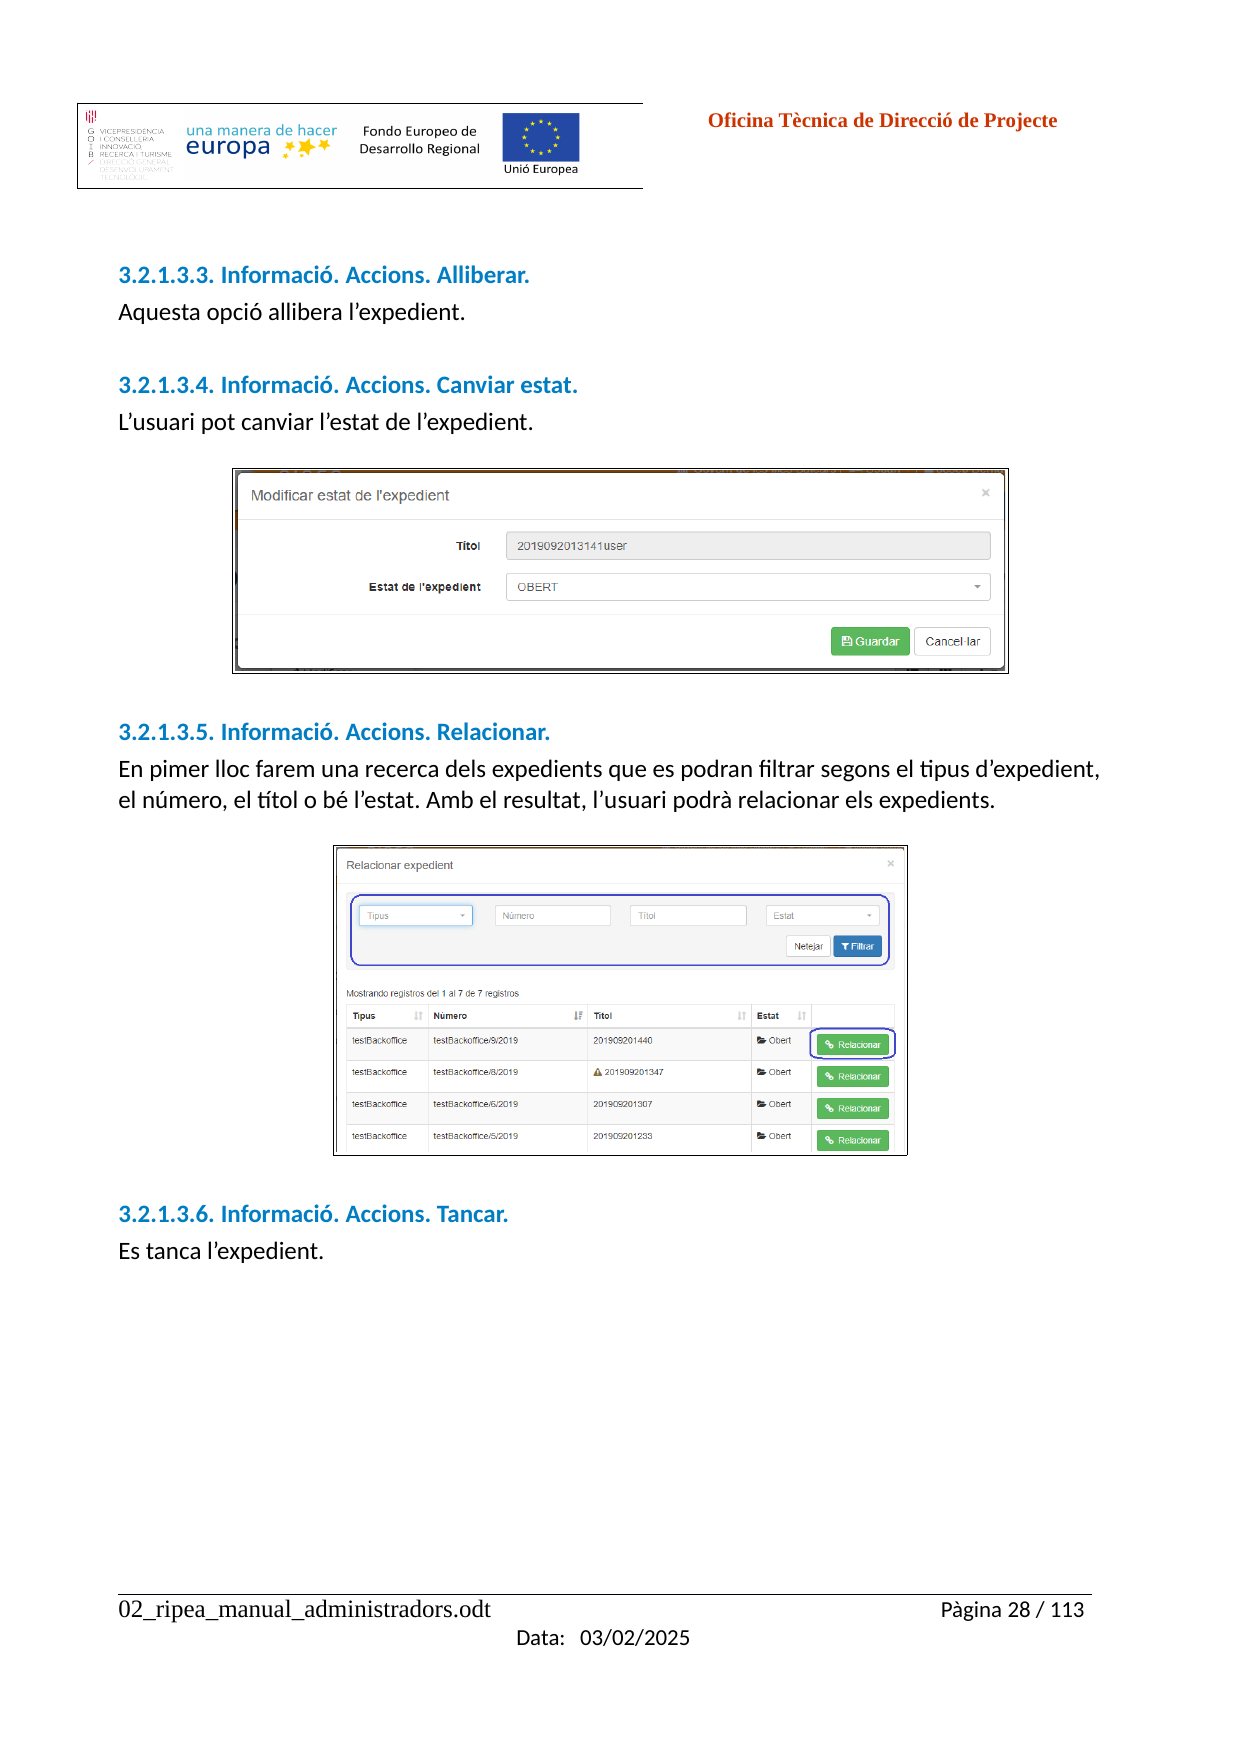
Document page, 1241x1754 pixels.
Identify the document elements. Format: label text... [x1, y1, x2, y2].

picture [82, 108, 178, 182]
subtitle 3.2.1.3.5. Informació. Accions. Relacionar. [118, 716, 1122, 747]
picture [184, 108, 585, 182]
subtitle 3.2.1.3.6. Informació. Accions. Tancar. [118, 1198, 1122, 1228]
subtitle 3.2.1.3.3. Informació. Accions. Alliberar. [118, 259, 1122, 290]
text L’usuari pot canviar l’estat de l’expedient. [118, 406, 1122, 437]
picture [336, 847, 905, 1152]
subtitle 3.2.1.3.4. Informació. Accions. Canviar estat. [118, 370, 1122, 400]
text Aquesta opció allibera l’expedient. [118, 296, 1122, 327]
text En pimer lloc farem una recerca dels expedients que es podran filtrar segons el tipus d’expedient, el número, el títol o bé l’estat. Amb el resultat, l’usuari podrà relacionar els expedients. [118, 753, 1122, 814]
picture [235, 470, 1005, 671]
text Es tanca l’expedient. [118, 1235, 1122, 1265]
